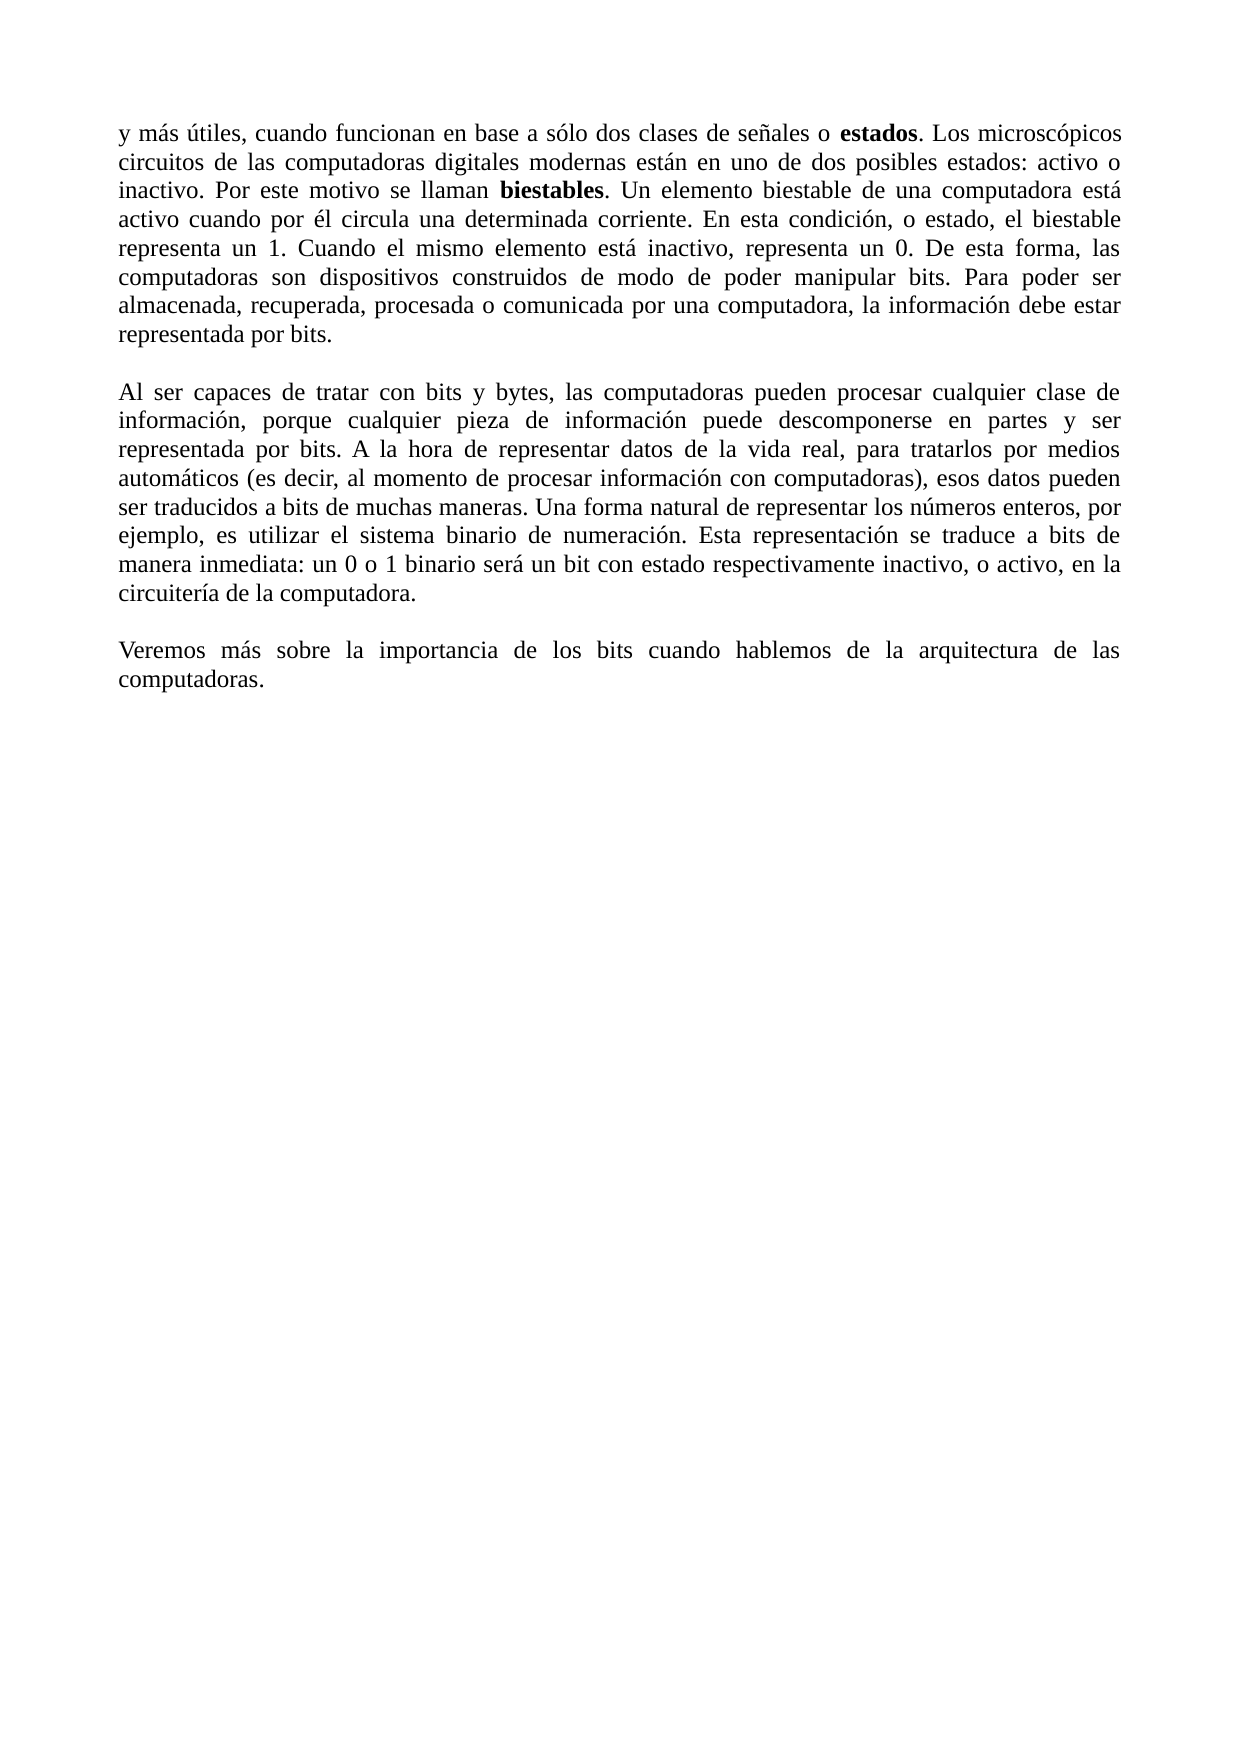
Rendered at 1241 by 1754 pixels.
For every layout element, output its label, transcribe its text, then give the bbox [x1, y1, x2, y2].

text Veremos más sobre la importancia de los bits cuando hablemos de la arquitectura de las computadoras. [118, 636, 1122, 693]
text y más útiles, cuando funcionan en base a sólo dos clases de señales o estados. Los microscópicos circuitos de las computadoras digitales modernas están en uno de dos posibles estados: activo o inactivo. Por este motivo se llaman biestables. Un elemento biestable de una computadora está activo cuando por él circula una determinada corriente. En esta condición, o estado, el biestable representa un 1. Cuando el mismo elemento está inactivo, representa un 0. De esta forma, las computadoras son dispositivos construidos de modo de poder manipular bits. Para poder ser almacenada, recuperada, procesada o comunicada por una computadora, la información debe estar representada por bits. [118, 118, 1122, 348]
text Al ser capaces de tratar con bits y bytes, las computadoras pueden procesar cualquier clase de información, porque cualquier pieza de información puede descomponerse en partes y ser representada por bits. A la hora de representar datos de la vida real, para tratarlos por medios automáticos (es decir, al momento de procesar información con computadoras), esos datos pueden ser traducidos a bits de muchas maneras. Una forma natural de representar los números enteros, por ejemplo, es utilizar el sistema binario de numeración. Esta representación se traduce a bits de manera inmediata: un 0 o 1 binario será un bit con estado respectivamente inactivo, o activo, en la circuitería de la computadora. [118, 377, 1122, 607]
